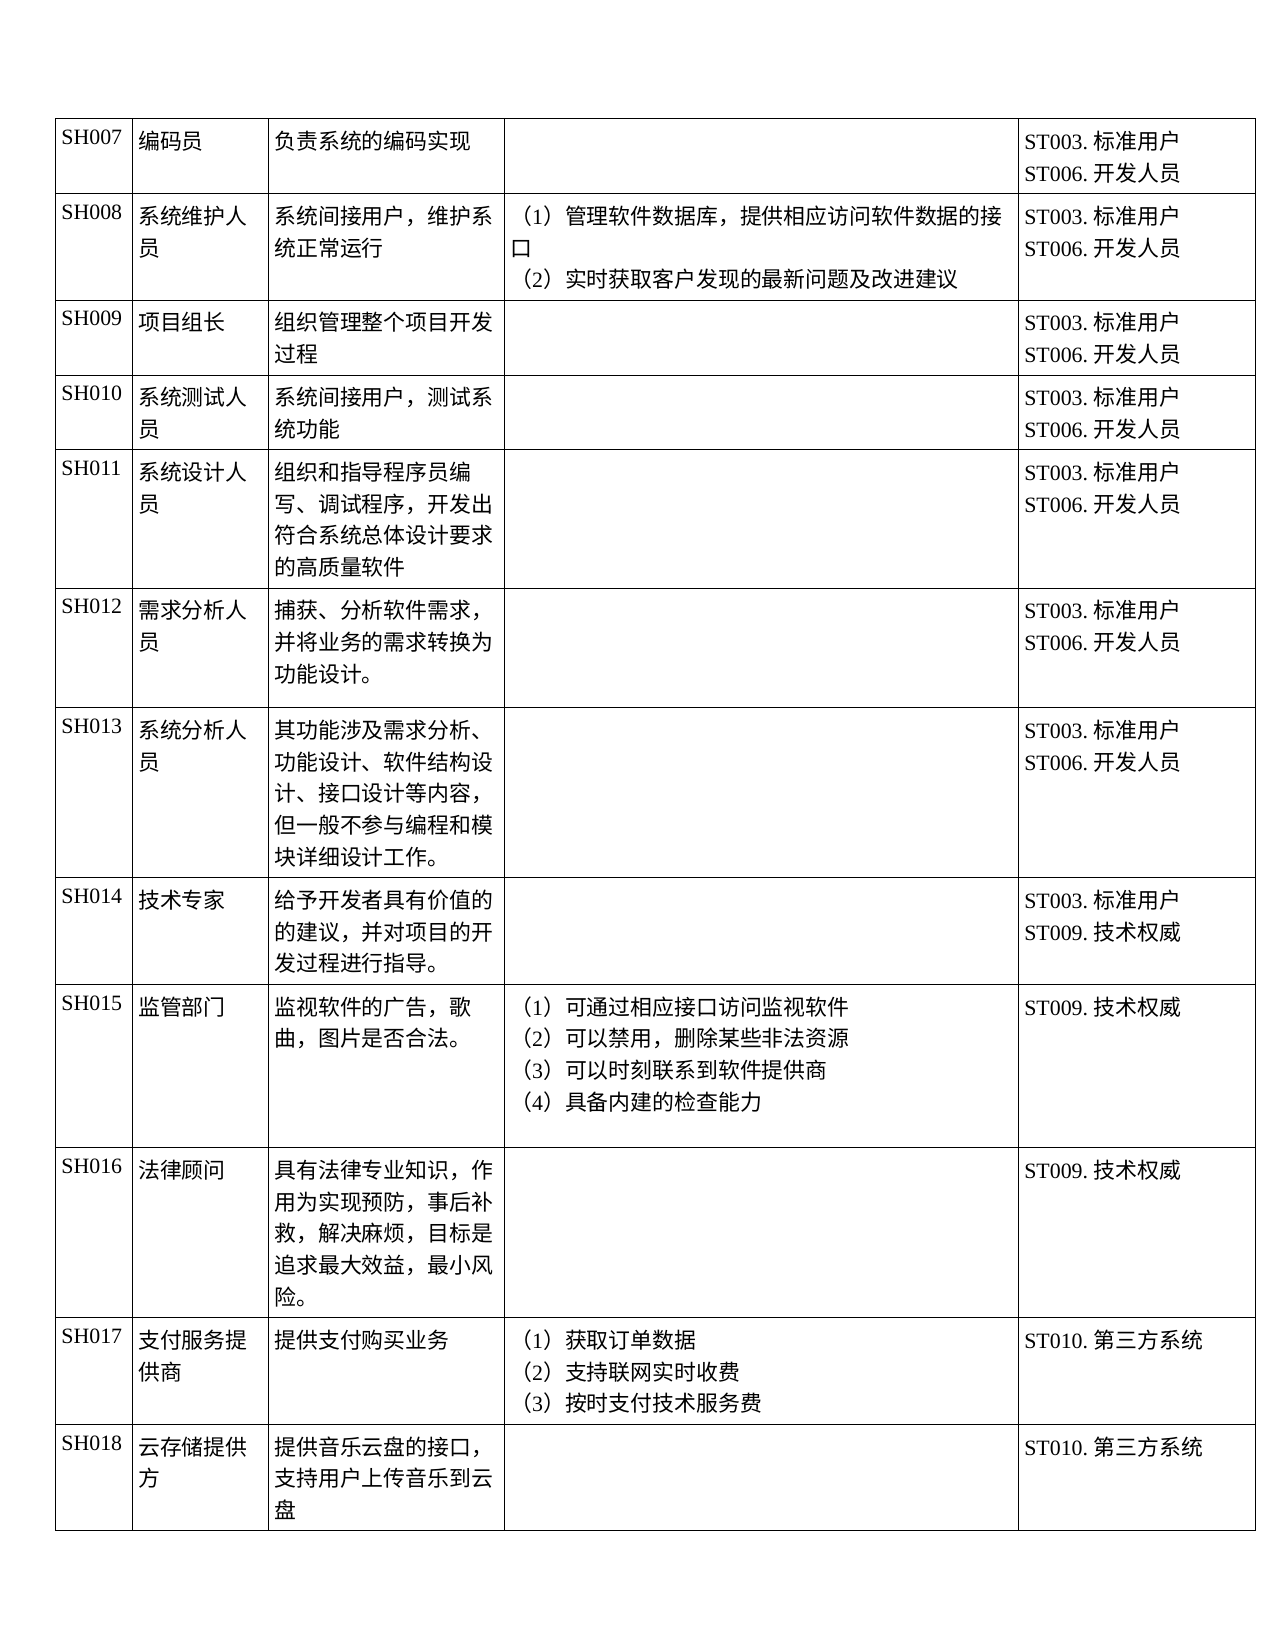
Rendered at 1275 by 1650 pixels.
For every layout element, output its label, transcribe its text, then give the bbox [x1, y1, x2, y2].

table_cell ST003. 标准用户 ST009. 技术权威 [1019, 878, 1255, 984]
table_cell （1）管理软件数据库，提供相应访问软件数据的接口 （2）实时获取客户发现的最新问题及改进建议 [505, 194, 1018, 299]
table_cell 法律顾问 [133, 1148, 268, 1317]
table_cell [505, 376, 1018, 449]
table_cell ST003. 标准用户 ST006. 开发人员 [1019, 119, 1255, 193]
table_cell ST003. 标准用户 ST006. 开发人员 [1019, 589, 1255, 707]
table_cell SH013 [56, 708, 132, 877]
table_cell 系统分析人员 [133, 708, 268, 877]
table_cell 系统测试人员 [133, 376, 268, 449]
table_cell SH008 [56, 194, 132, 299]
table_cell 需求分析人员 [133, 589, 268, 707]
table_cell SH007 [56, 119, 132, 193]
table_cell 技术专家 [133, 878, 268, 984]
table_cell SH016 [56, 1148, 132, 1317]
table_cell 给予开发者具有价值的的建议，并对项目的开发过程进行指导。 [269, 878, 504, 984]
table_cell [505, 589, 1018, 707]
table_cell SH012 [56, 589, 132, 707]
table_cell 捕获、分析软件需求，并将业务的需求转换为功能设计。 [269, 589, 504, 707]
table_cell 监视软件的广告，歌曲，图片是否合法。 [269, 985, 504, 1147]
table_cell 编码员 [133, 119, 268, 193]
table_cell 提供支付购买业务 [269, 1318, 504, 1424]
table_cell 项目组长 [133, 301, 268, 374]
table_cell （1）获取订单数据 （2）支持联网实时收费 （3）按时支付技术服务费 [505, 1318, 1018, 1424]
table_cell SH011 [56, 450, 132, 588]
table_cell 系统维护人员 [133, 194, 268, 299]
table_cell ST003. 标准用户 ST006. 开发人员 [1019, 450, 1255, 588]
table_cell ST009. 技术权威 [1019, 985, 1255, 1147]
table_cell ST010. 第三方系统 [1019, 1318, 1255, 1424]
table_cell （1）可通过相应接口访问监视软件 （2）可以禁用，删除某些非法资源 （3）可以时刻联系到软件提供商 （4）具备内建的检查能力 [505, 985, 1018, 1147]
table_cell [505, 1148, 1018, 1317]
table_cell 监管部门 [133, 985, 268, 1147]
table_cell [505, 878, 1018, 984]
table_cell SH010 [56, 376, 132, 449]
table_cell 系统间接用户，维护系统正常运行 [269, 194, 504, 299]
table_cell [505, 301, 1018, 374]
table_cell SH018 [56, 1425, 132, 1530]
table_cell 负责系统的编码实现 [269, 119, 504, 193]
table_cell 其功能涉及需求分析、功能设计、软件结构设计、接口设计等内容，但一般不参与编程和模块详细设计工作。 [269, 708, 504, 877]
table_cell ST003. 标准用户 ST006. 开发人员 [1019, 301, 1255, 374]
table_cell SH014 [56, 878, 132, 984]
table_cell ST003. 标准用户 ST006. 开发人员 [1019, 376, 1255, 449]
table_cell 系统设计人员 [133, 450, 268, 588]
table_cell [505, 708, 1018, 877]
table_cell [505, 1425, 1018, 1530]
table_cell SH009 [56, 301, 132, 374]
table_cell ST003. 标准用户 ST006. 开发人员 [1019, 708, 1255, 877]
table_cell ST010. 第三方系统 [1019, 1425, 1255, 1530]
table_cell [505, 450, 1018, 588]
table_cell ST009. 技术权威 [1019, 1148, 1255, 1317]
table_cell 云存储提供方 [133, 1425, 268, 1530]
table_cell 系统间接用户，测试系统功能 [269, 376, 504, 449]
table_cell 组织和指导程序员编写、调试程序，开发出符合系统总体设计要求的高质量软件 [269, 450, 504, 588]
table_cell 组织管理整个项目开发过程 [269, 301, 504, 374]
table_cell ST003. 标准用户 ST006. 开发人员 [1019, 194, 1255, 299]
table_cell 具有法律专业知识，作用为实现预防，事后补救，解决麻烦，目标是追求最大效益，最小风险。 [269, 1148, 504, 1317]
table_cell 支付服务提供商 [133, 1318, 268, 1424]
table_cell SH017 [56, 1318, 132, 1424]
table_cell SH015 [56, 985, 132, 1147]
table_cell [505, 119, 1018, 193]
table_cell 提供音乐云盘的接口，支持用户上传音乐到云盘 [269, 1425, 504, 1530]
